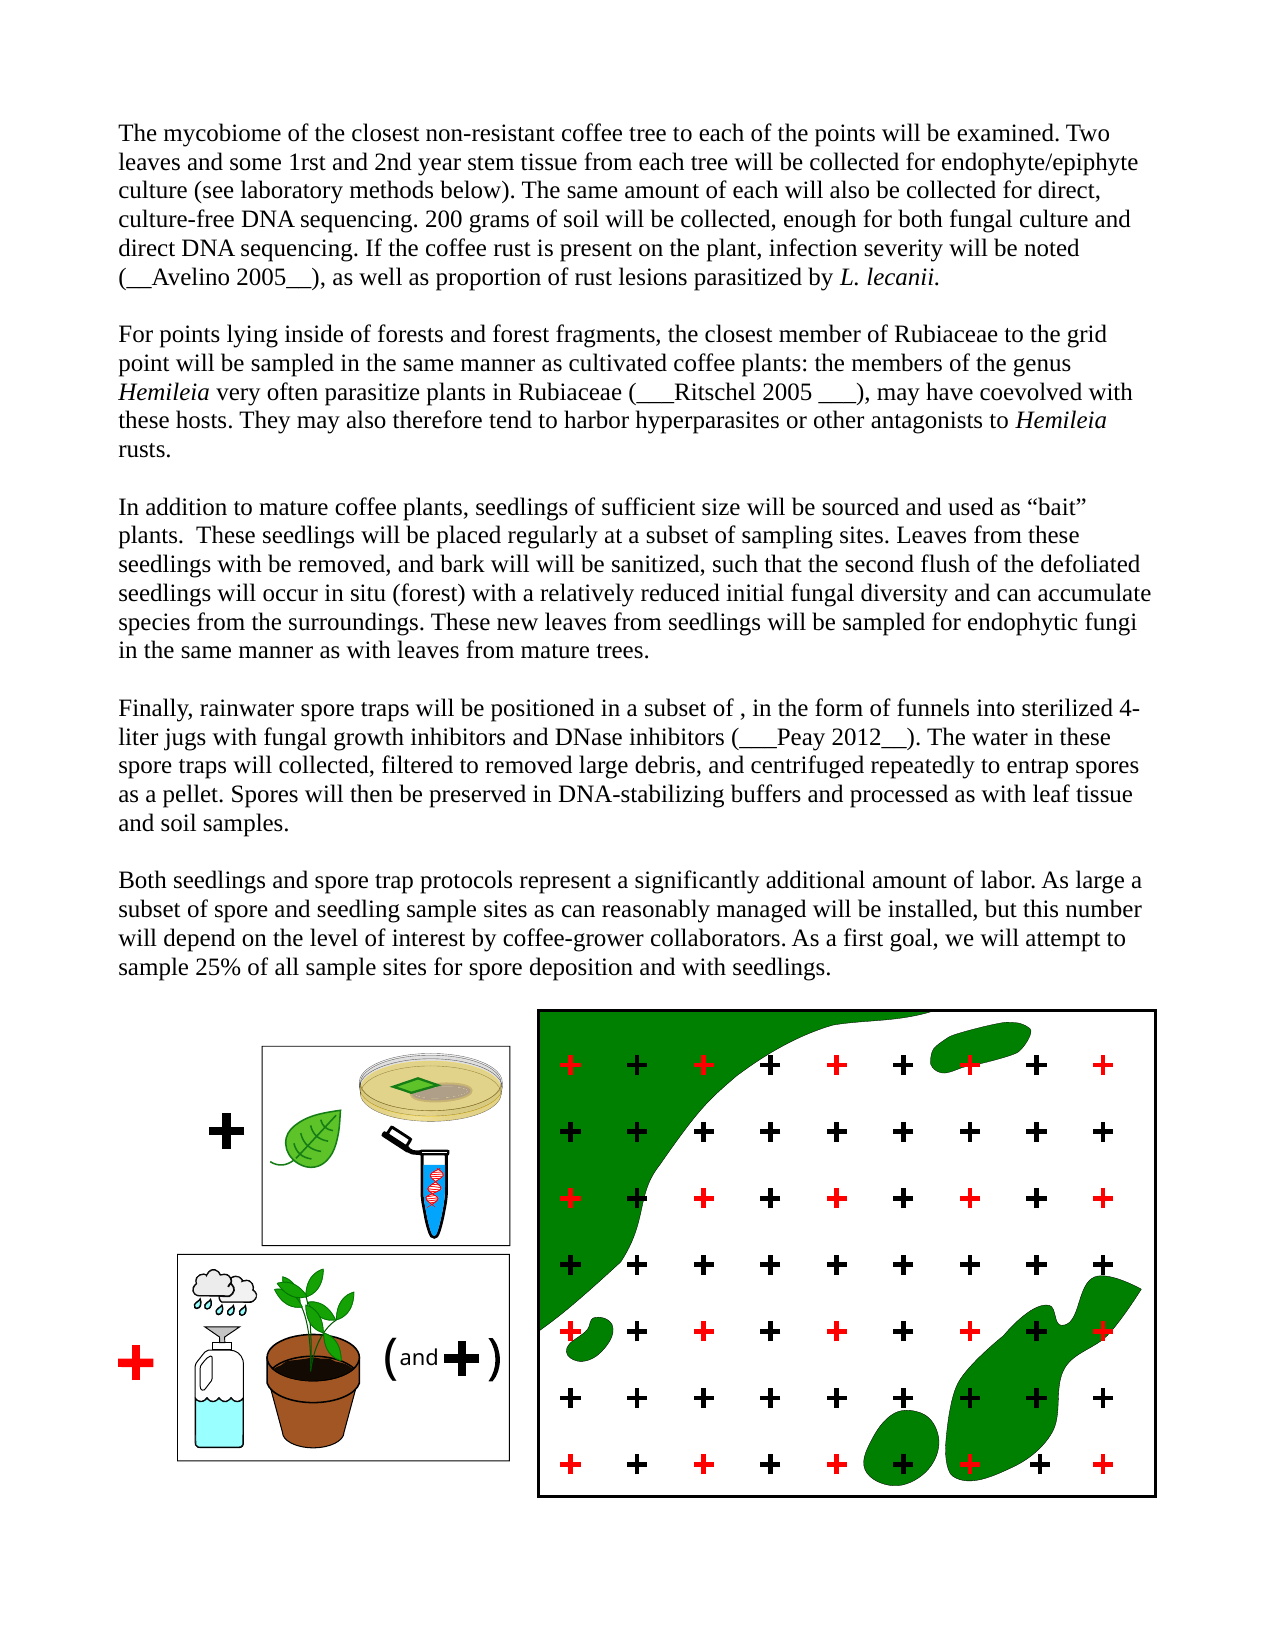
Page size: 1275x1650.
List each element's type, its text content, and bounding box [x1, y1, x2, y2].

text For points lying inside of forests and forest fragments, the closest member of Rubiaceae to the grid point will be sampled in the same manner as cultivated coffee plants: the members of the genus Hemileia very often parasitize plants in Rubiaceae (___Ritschel 2005 ___), may have coevolved with these hosts. They may also therefore tend to harbor hyperparasites or other antagonists to Hemileia rusts. [118, 319, 1157, 463]
text The mycobiome of the closest non-resistant coffee tree to each of the points will be examined. Two leaves and some 1rst and 2nd year stem tissue from each tree will be collected for endophyte/epiphyte culture (see laboratory methods below). The same amount of each will also be collected for direct, culture-free DNA sequencing. 200 grams of soil will be collected, enough for both fungal culture and direct DNA sequencing. If the coffee rust is present on the plant, infection severity will be noted (__Avelino 2005__), as well as proportion of rust lesions parasitized by L. lecanii. [118, 118, 1157, 291]
text Finally, rainwater spore traps will be positioned in a subset of , in the form of funnels into sterilized 4-liter jugs with fungal growth inhibitors and DNase inhibitors (___Peay 2012__). The water in these spore traps will collected, filtered to removed large debris, and centrifuged repeatedly to entrap spores as a pellet. Spores will then be preserved in DNA-stabilizing buffers and processed as with leaf tissue and soil samples. [118, 693, 1157, 837]
text Both seedlings and spore trap protocols represent a significantly additional amount of labor. As large a subset of spore and seedling sample sites as can reasonably managed will be installed, but this number will depend on the level of interest by coffee-grower collaborators. As a first goal, we will attempt to sample 25% of all sample sites for spore deposition and with seedlings. [118, 866, 1157, 981]
text In addition to mature coffee plants, seedlings of sufficient size will be sourced and used as “bait” plants. These seedlings will be placed regularly at a subset of sampling sites. Leaves from these seedlings with be removed, and bark will will be sanitized, such that the second flush of the defoliated seedlings will occur in situ (forest) with a relatively reduced initial fungal diversity and can accumulate species from the surroundings. These new leaves from seedlings will be sampled for endophytic fungi in the same manner as with leaves from mature trees. [118, 492, 1157, 664]
